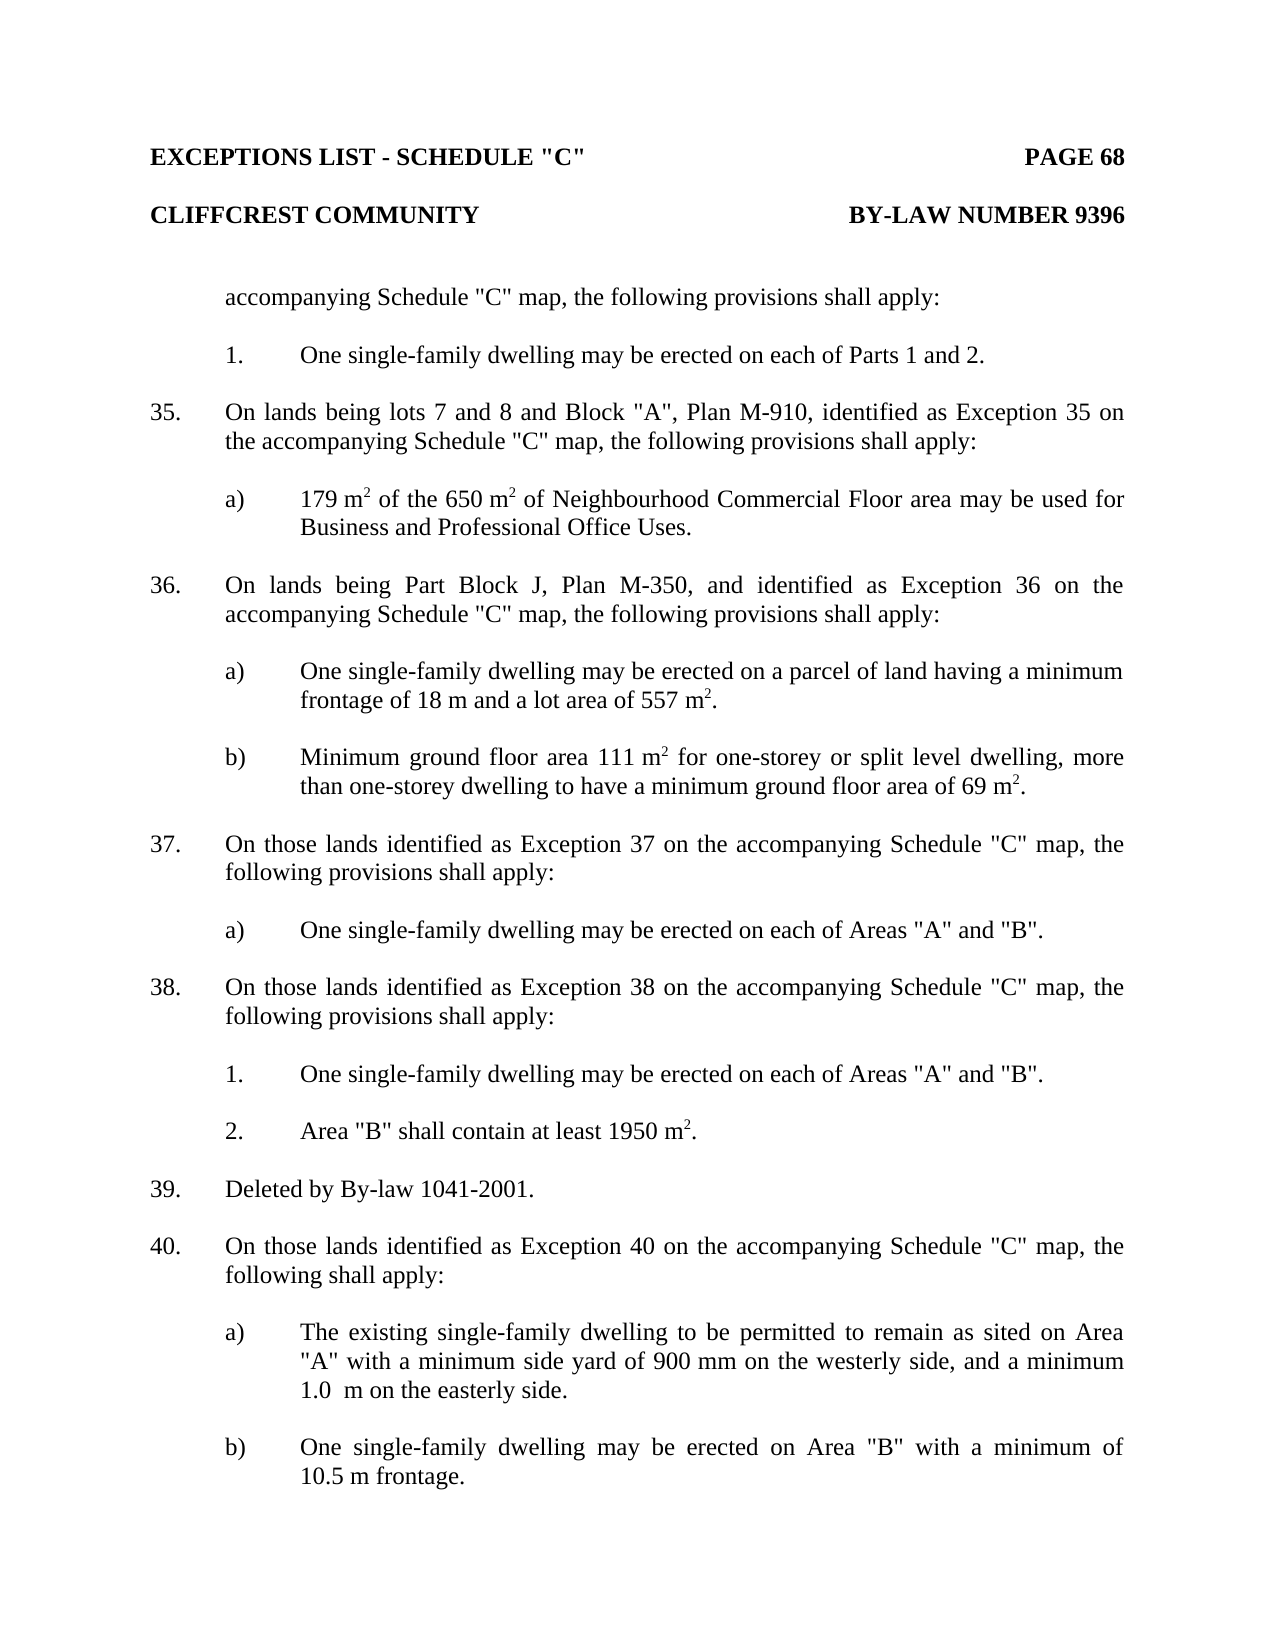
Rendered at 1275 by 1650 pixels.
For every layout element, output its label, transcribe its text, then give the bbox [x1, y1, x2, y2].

text a) One single-family dwelling may be erected on each of Areas "A" and "B". [150, 915, 1125, 944]
text accompanying Schedule "C" map, the following provisions shall apply: [150, 282, 1125, 311]
text a) One single-family dwelling may be erected on a parcel of land having a minimum frontage of 18 m and a lot area of 557 m2. [225, 656, 1125, 714]
text 1. One single-family dwelling may be erected on each of Parts 1 and 2. [150, 340, 1125, 369]
text 37. On those lands identified as Exception 37 on the accompanying Schedule "C" map, the following provisions shall apply: [150, 829, 1125, 886]
text 1. One single-family dwelling may be erected on each of Areas "A" and "B". [225, 1059, 1125, 1087]
text 2. Area "B" shall contain at least 1950 m2. [150, 1116, 1125, 1145]
text b) Minimum ground floor area 111 m2 for one-storey or split level dwelling, more than one-storey dwelling to have a minimum ground floor area of 69 m2. [225, 742, 1125, 800]
text a) 179 m2 of the 650 m2 of Neighbourhood Commercial Floor area may be used for Business and Professional Office Uses. [225, 484, 1125, 541]
text 38. On those lands identified as Exception 38 on the accompanying Schedule "C" map, the following provisions shall apply: [150, 972, 1125, 1030]
text 35. On lands being lots 7 and 8 and Block "A", Plan M-910, identified as Exception 35 on the accompanying Schedule "C" map, the following provisions shall apply: [150, 397, 1125, 455]
text a) The existing single-family dwelling to be permitted to remain as sited on Area "A" with a minimum side yard of 900 mm on the westerly side, and a minimum 1.0 m on the easterly side. [225, 1317, 1125, 1404]
text b) One single-family dwelling may be erected on Area "B" with a minimum of 10.5 m frontage. [225, 1432, 1125, 1490]
text 40. On those lands identified as Exception 40 on the accompanying Schedule "C" map, the following shall apply: [150, 1231, 1125, 1289]
text 36. On lands being Part Block J, Plan M-350, and identified as Exception 36 on the accompanying Schedule "C" map, the following provisions shall apply: [150, 570, 1125, 627]
list Deleted by By-law 1041-2001. [150, 1174, 1125, 1202]
